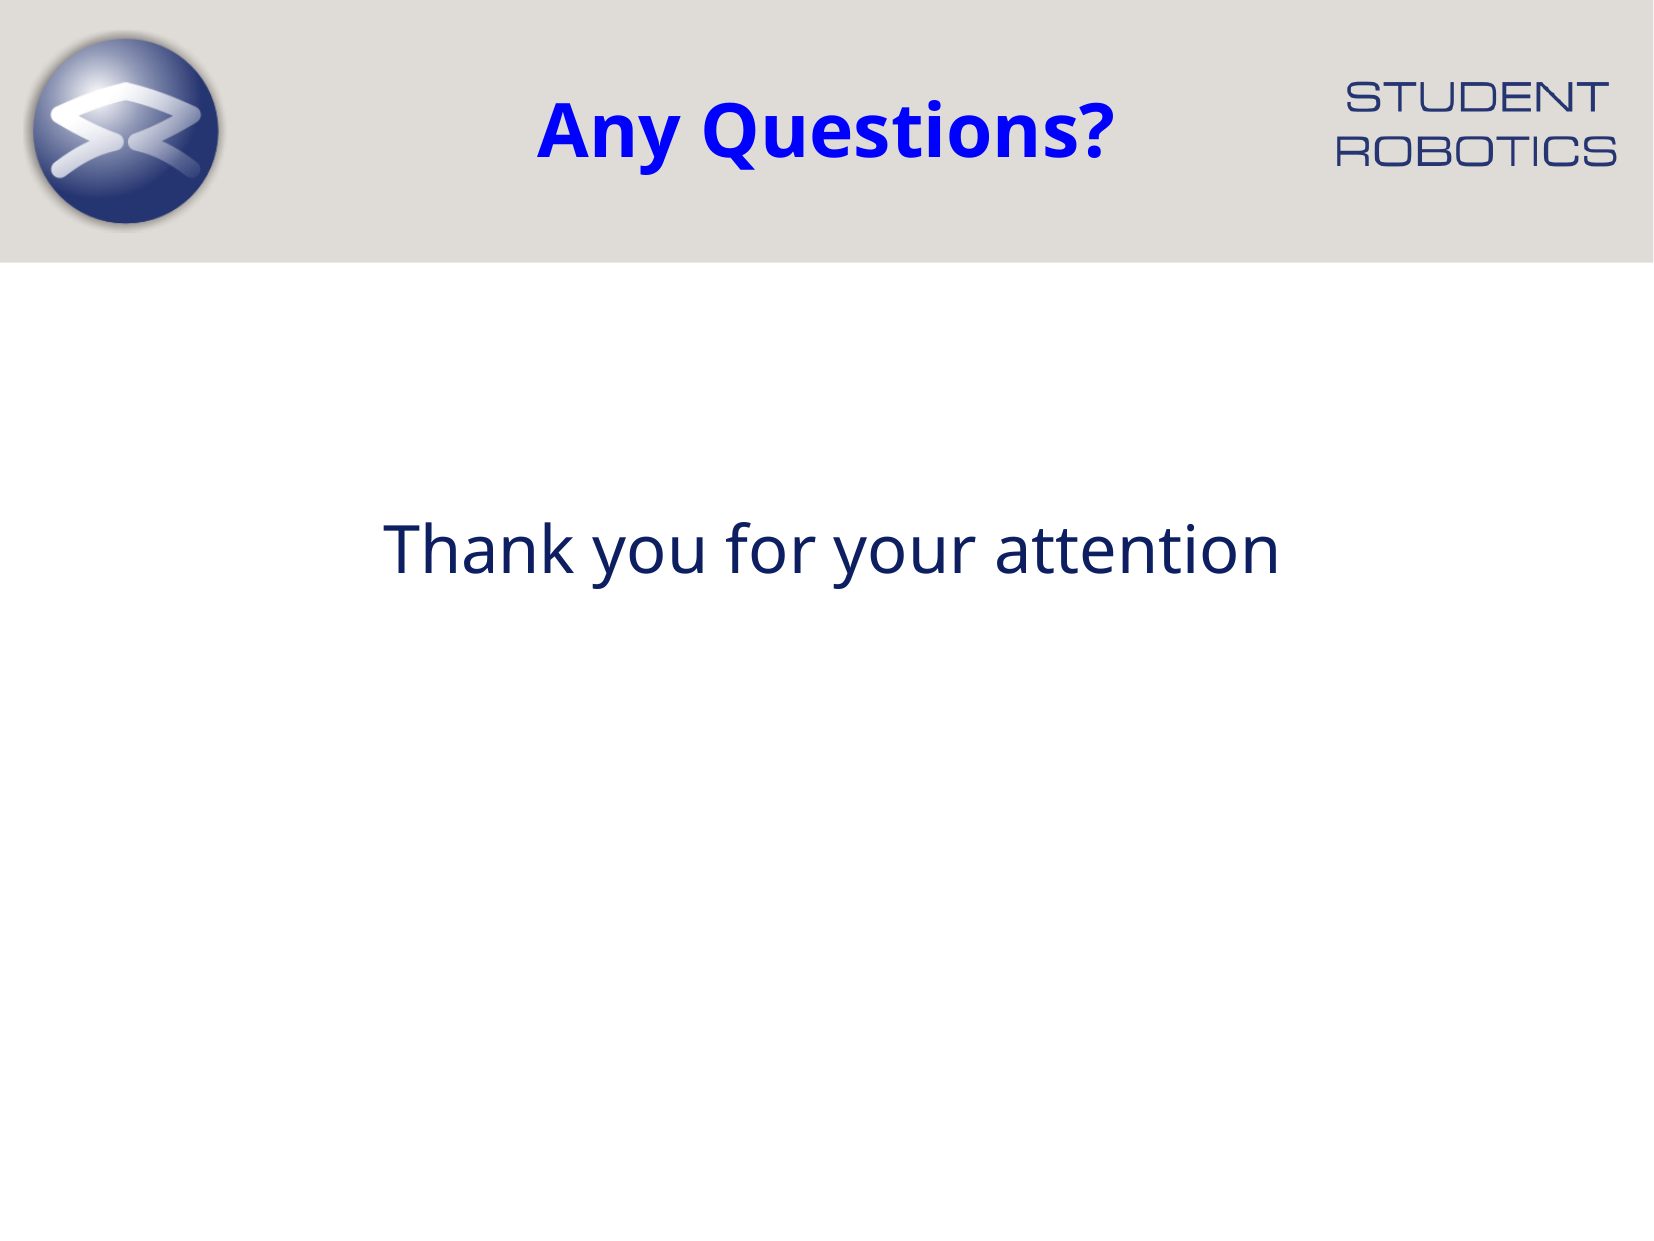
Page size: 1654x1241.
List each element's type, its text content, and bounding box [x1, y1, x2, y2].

list Thank you for your attention [82, 501, 1565, 1094]
picture [9, 19, 245, 245]
picture [1571, 68, 1633, 174]
title Any Questions? [82, 56, 1571, 250]
